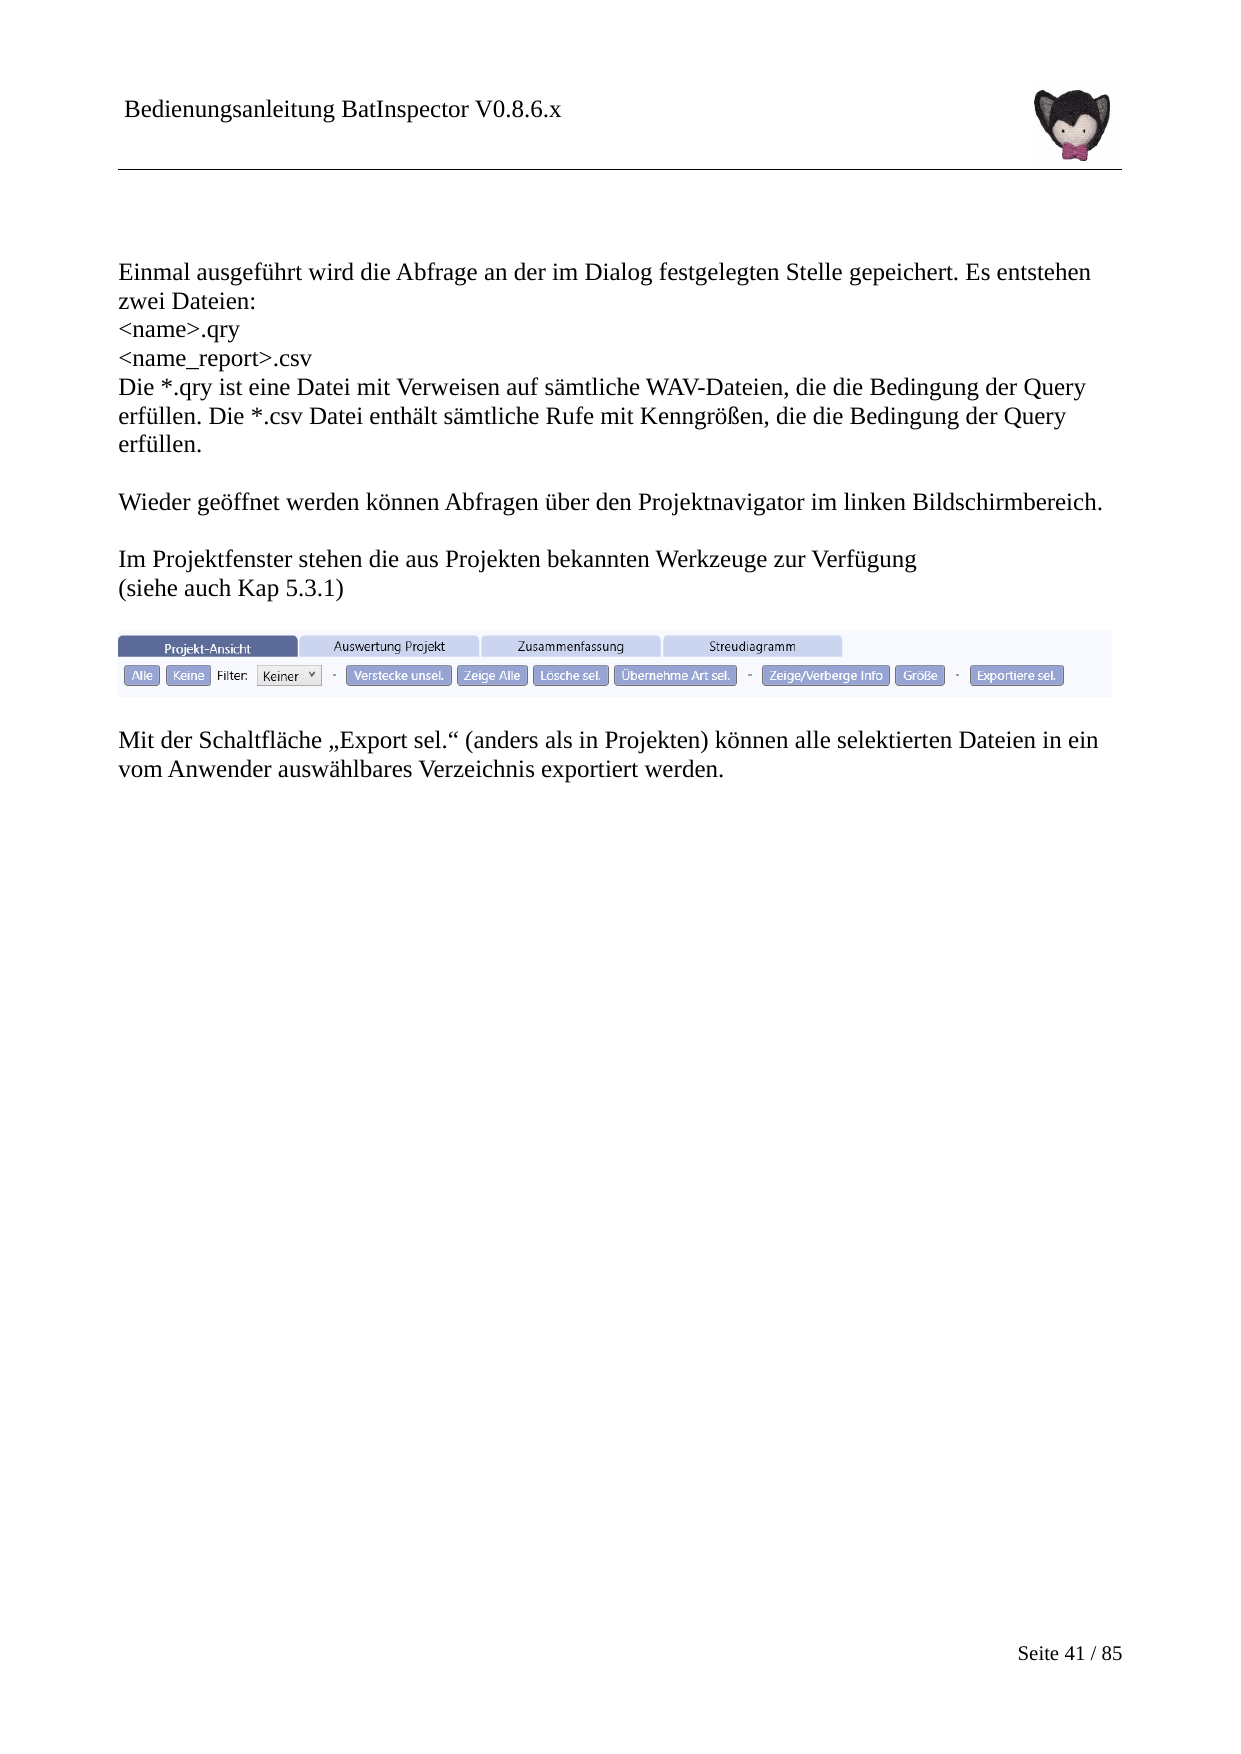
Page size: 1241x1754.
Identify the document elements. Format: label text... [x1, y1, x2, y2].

text Die *.qry ist eine Datei mit Verweisen auf sämtliche WAV-Dateien, die die Bedingung der Query erfüllen. Die *.csv Datei enthält sämtliche Rufe mit Kenngrößen, die die Bedingung der Query erfüllen. [118, 372, 1122, 458]
text Mit der Schaltfläche „Export sel.“ (anders als in Projekten) können alle selektierten Dateien in ein vom Anwender auswählbares Verzeichnis exportiert werden. [118, 725, 1122, 782]
text Wieder geöffnet werden können Abfragen über den Projektnavigator im linken Bildschirmbereich. [118, 487, 1122, 516]
text Im Projektfenster stehen die aus Projekten bekannten Werkzeuge zur Verfügung (siehe auch Kap 5.3.1) [118, 544, 1122, 602]
text Einmal ausgeführt wird die Abfrage an der im Dialog festgelegten Stelle gepeichert. Es entstehen zwei Dateien: <name>.qry <name_report>.csv [118, 257, 1122, 372]
picture [118, 630, 1113, 697]
picture [1030, 80, 1119, 169]
